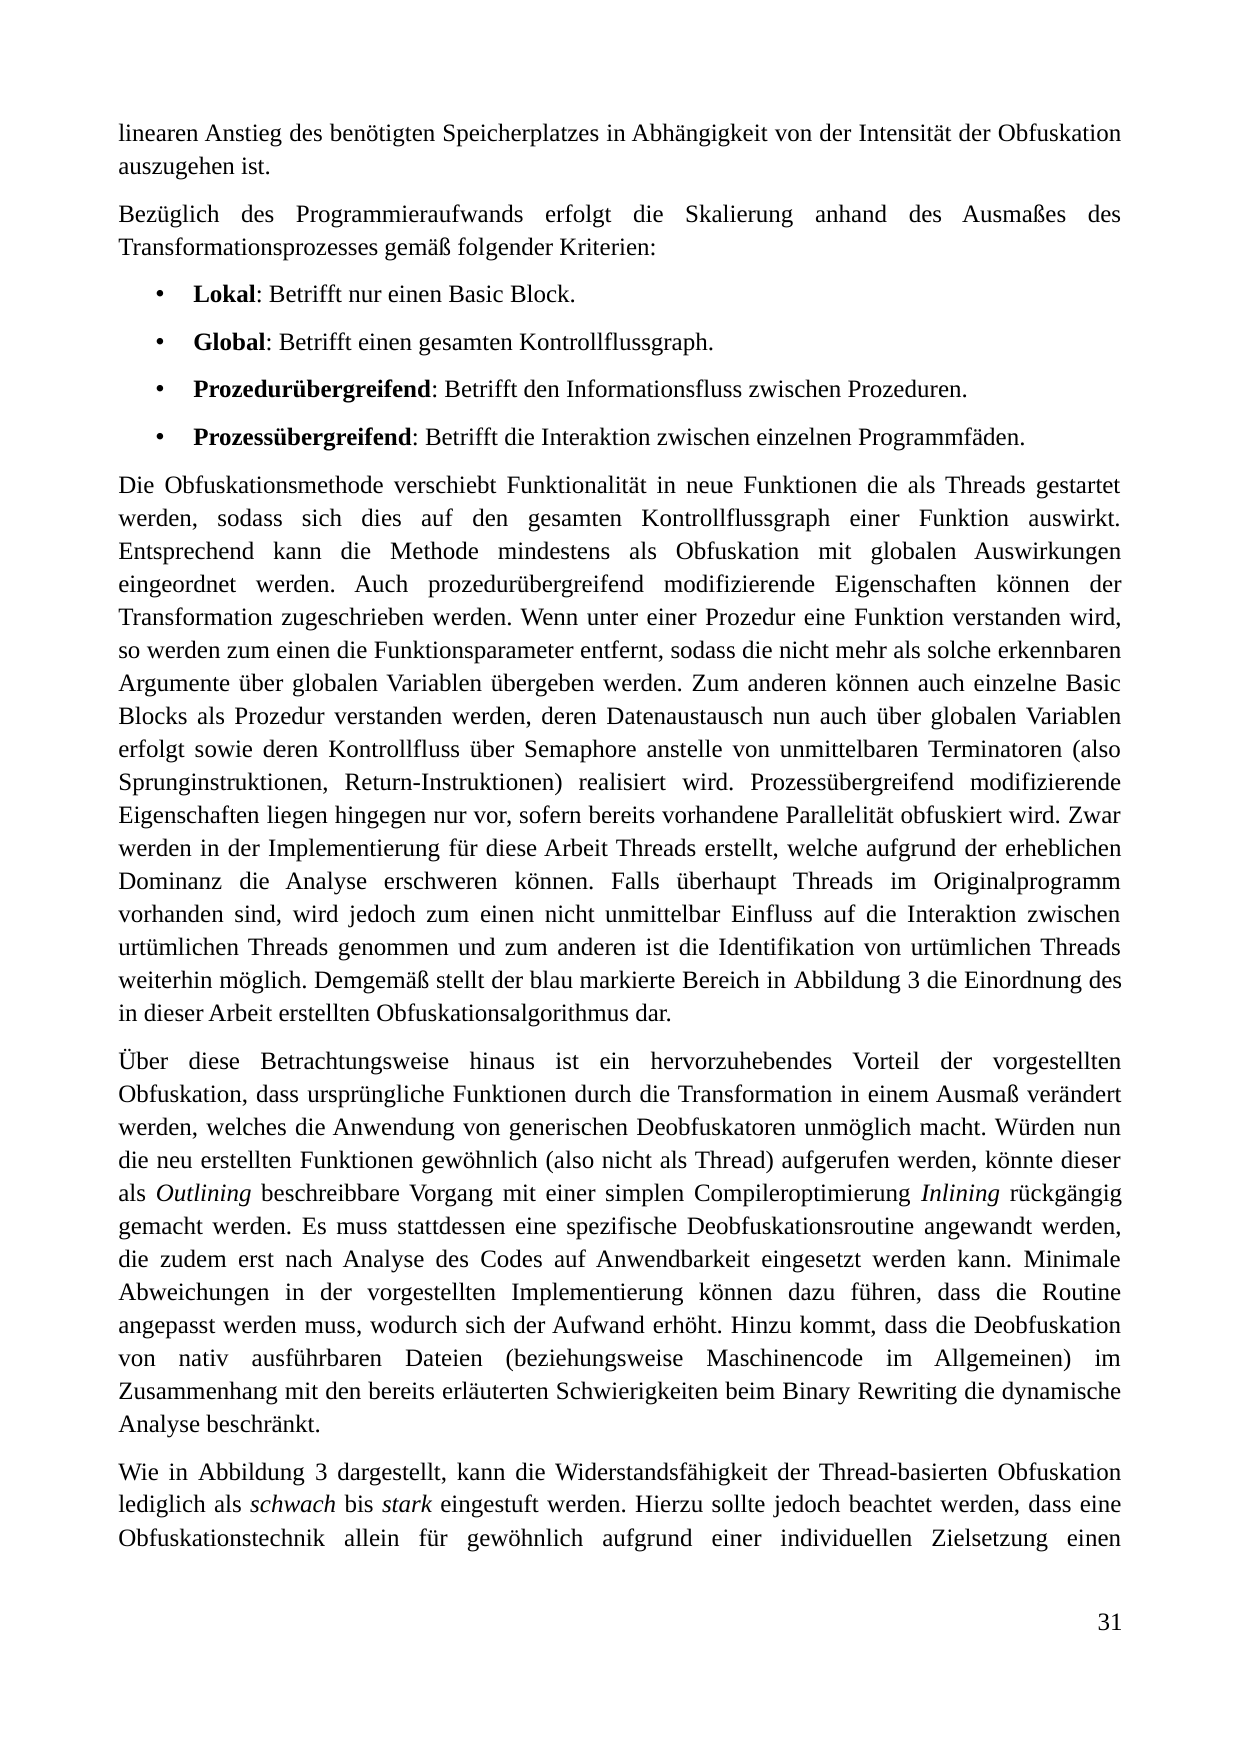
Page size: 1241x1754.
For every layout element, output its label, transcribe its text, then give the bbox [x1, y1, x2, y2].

text Wie in Abbildung 3 dargestellt, kann die Widerstandsfähigkeit der Thread-basierten Obfuskation lediglich als schwach bis stark eingestuft werden. Hierzu sollte jedoch beachtet werden, dass eine Obfuskationstechnik allein für gewöhnlich aufgrund einer individuellen Zielsetzung einen [118, 1457, 1122, 1551]
list Prozessübergreifend: Betrifft die Interaktion zwischen einzelnen Programmfäden. [156, 422, 1122, 451]
list Global: Betrifft einen gesamten Kontrollflussgraph. [156, 327, 1122, 356]
list Lokal: Betrifft nur einen Basic Block. [156, 279, 1122, 308]
text Die Obfuskationsmethode verschiebt Funktionalität in neue Funktionen die als Threads gestartet werden, sodass sich dies auf den gesamten Kontrollflussgraph einer Funktion auswirkt. Entsprechend kann die Methode mindestens als Obfuskation mit globalen Auswirkungen eingeordnet werden. Auch prozedurübergreifend modifizierende Eigenschaften können der Transformation zugeschrieben werden. Wenn unter einer Prozedur eine Funktion verstanden wird, so werden zum einen die Funktionsparameter entfernt, sodass die nicht mehr als solche erkennbaren Argumente über globalen Variablen übergeben werden. Zum anderen können auch einzelne Basic Blocks als Prozedur verstanden werden, deren Datenaustausch nun auch über globalen Variablen erfolgt sowie deren Kontrollfluss über Semaphore anstelle von unmittelbaren Terminatoren (also Sprunginstruktionen, Return-Instruktionen) realisiert wird. Prozessübergreifend modifizierende Eigenschaften liegen hingegen nur vor, sofern bereits vorhandene Parallelität obfuskiert wird. Zwar werden in der Implementierung für diese Arbeit Threads erstellt, welche aufgrund der erheblichen Dominanz die Analyse erschweren können. Falls überhaupt Threads im Originalprogramm vorhanden sind, wird jedoch zum einen nicht unmittelbar Einfluss auf die Interaktion zwischen urtümlichen Threads genommen und zum anderen ist die Identifikation von urtümlichen Threads weiterhin möglich. Demgemäß stellt der blau markierte Bereich in Abbildung 3 die Einordnung des in dieser Arbeit erstellten Obfuskationsalgorithmus dar. [118, 470, 1122, 1027]
text Bezüglich des Programmieraufwands erfolgt die Skalierung anhand des Ausmaßes des Transformationsprozesses gemäß folgender Kriterien: [118, 199, 1122, 261]
text linearen Anstieg des benötigten Speicherplatzes in Abhängigkeit von der Intensität der Obfuskation auszugehen ist. [118, 118, 1122, 180]
list Prozedurübergreifend: Betrifft den Informationsfluss zwischen Prozeduren. [156, 374, 1122, 403]
text Über diese Betrachtungsweise hinaus ist ein hervorzuhebendes Vorteil der vorgestellten Obfuskation, dass ursprüngliche Funktionen durch die Transformation in einem Ausmaß verändert werden, welches die Anwendung von generischen Deobfuskatoren unmöglich macht. Würden nun die neu erstellten Funktionen gewöhnlich (also nicht als Thread) aufgerufen werden, könnte dieser als Outlining beschreibbare Vorgang mit einer simplen Compileroptimierung Inlining rückgängig gemacht werden. Es muss stattdessen eine spezifische Deobfuskationsroutine angewandt werden, die zudem erst nach Analyse des Codes auf Anwendbarkeit eingesetzt werden kann. Minimale Abweichungen in der vorgestellten Implementierung können dazu führen, dass die Routine angepasst werden muss, wodurch sich der Aufwand erhöht. Hinzu kommt, dass die Deobfuskation von nativ ausführbaren Dateien (beziehungsweise Maschinencode im Allgemeinen) im Zusammenhang mit den bereits erläuterten Schwierigkeiten beim Binary Rewriting die dynamische Analyse beschränkt. [118, 1046, 1122, 1438]
